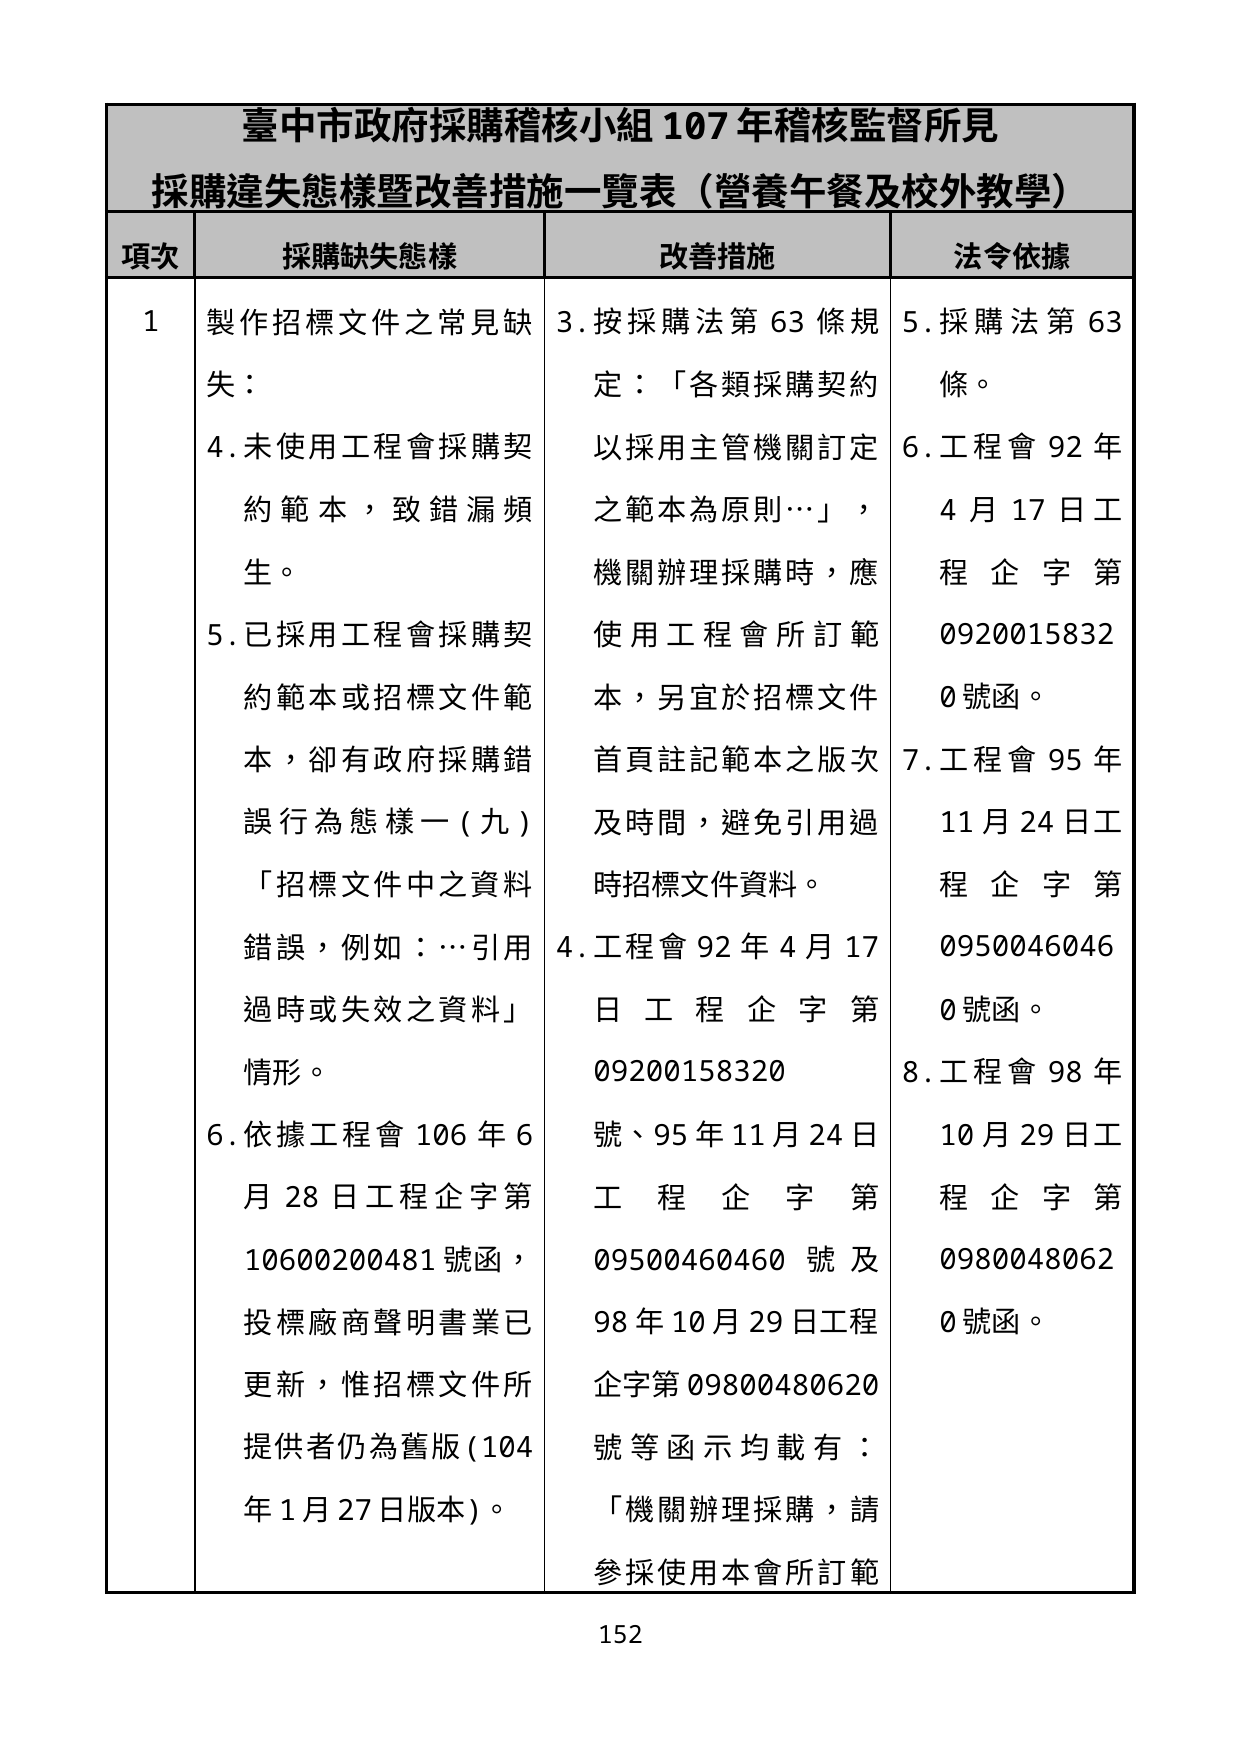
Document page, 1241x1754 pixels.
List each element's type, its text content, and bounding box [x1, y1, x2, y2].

table_cell 採購缺失態樣 [196, 213, 543, 276]
table_cell 採購法第63條。 工程會92年4月17日工程企字第09200158320號函。 工程會95年11月24日工程企字第09500460460號函。 工程會98年10月29日工程企字第09800480620號函。 [891, 279, 1132, 1591]
table_header 臺中市政府採購稽核小組107年稽核監督所見 採購違失態樣暨改善措施一覽表（營養午餐及校外教學） [108, 106, 1132, 210]
table_cell 項次 [108, 213, 193, 276]
table_cell 改善措施 [546, 213, 889, 276]
table_cell 按採購法第63條規定：「各類採購契約以採用主管機關訂定之範本為原則…」，機關辦理採購時，應使用工程會所訂範本，另宜於招標文件首頁註記範本之版次及時間，避免引用過時招標文件資料。 工程會92年4月17日工程企字第09200158320號、95年11月24日工程企字第09500460460號及98年10月29日工程企字第09800480620號等函示均載有：「機關辦理採購，請參採使用本會所訂範 [545, 279, 890, 1591]
table_cell 法令依據 [892, 213, 1132, 276]
table_cell 製作招標文件之常見缺失： 未使用工程會採購契約範本，致錯漏頻生。 已採用工程會採購契約範本或招標文件範本，卻有政府採購錯誤行為態樣一(九)「招標文件中之資料錯誤，例如：…引用過時或失效之資料」情形。 依據工程會106年6月28日工程企字第10600200481號函，投標廠商聲明書業已更新，惟招標文件所提供者仍為舊版(104年1月27日版本)。 [196, 279, 544, 1591]
table_cell 1 [108, 279, 194, 1591]
